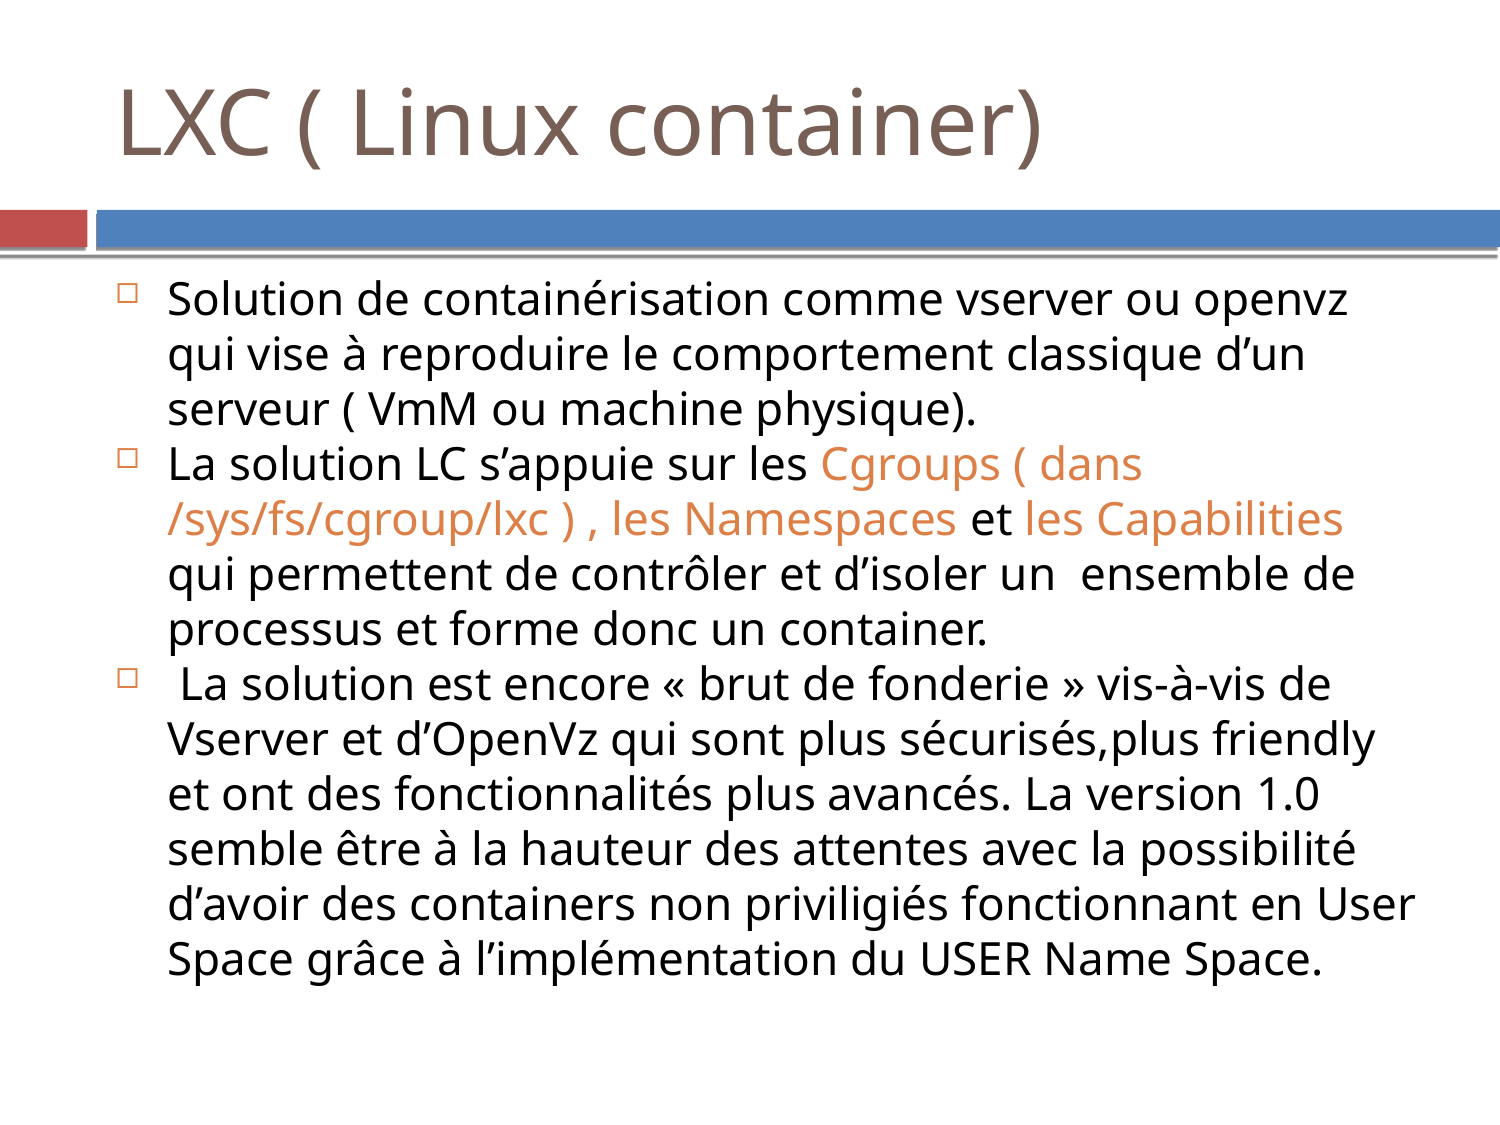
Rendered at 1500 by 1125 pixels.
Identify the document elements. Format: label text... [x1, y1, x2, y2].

text_box Solution de containérisation comme vserver ou openvz qui vise à reproduire le comportement classique d’un serveur ( VmM ou machine physique). La solution LC s’appuie sur les Cgroups ( dans /sys/fs/cgroup/lxc ) , les Namespaces et les Capabilities qui permettent de contrôler et d’isoler un ensemble de processus et forme donc un container. La solution est encore « brut de fonderie » vis-à-vis de Vserver et d’OpenVz qui sont plus sécurisés,plus friendly et ont des fonctionnalités plus avancés. La version 1.0 semble être à la hauteur des attentes avec la possibilité d’avoir des containers non priviligiés fonctionnant en User Space grâce à l’implémentation du USER Name Space. [100, 262, 1438, 1000]
text_box LXC ( Linux container) [100, 37, 1438, 200]
